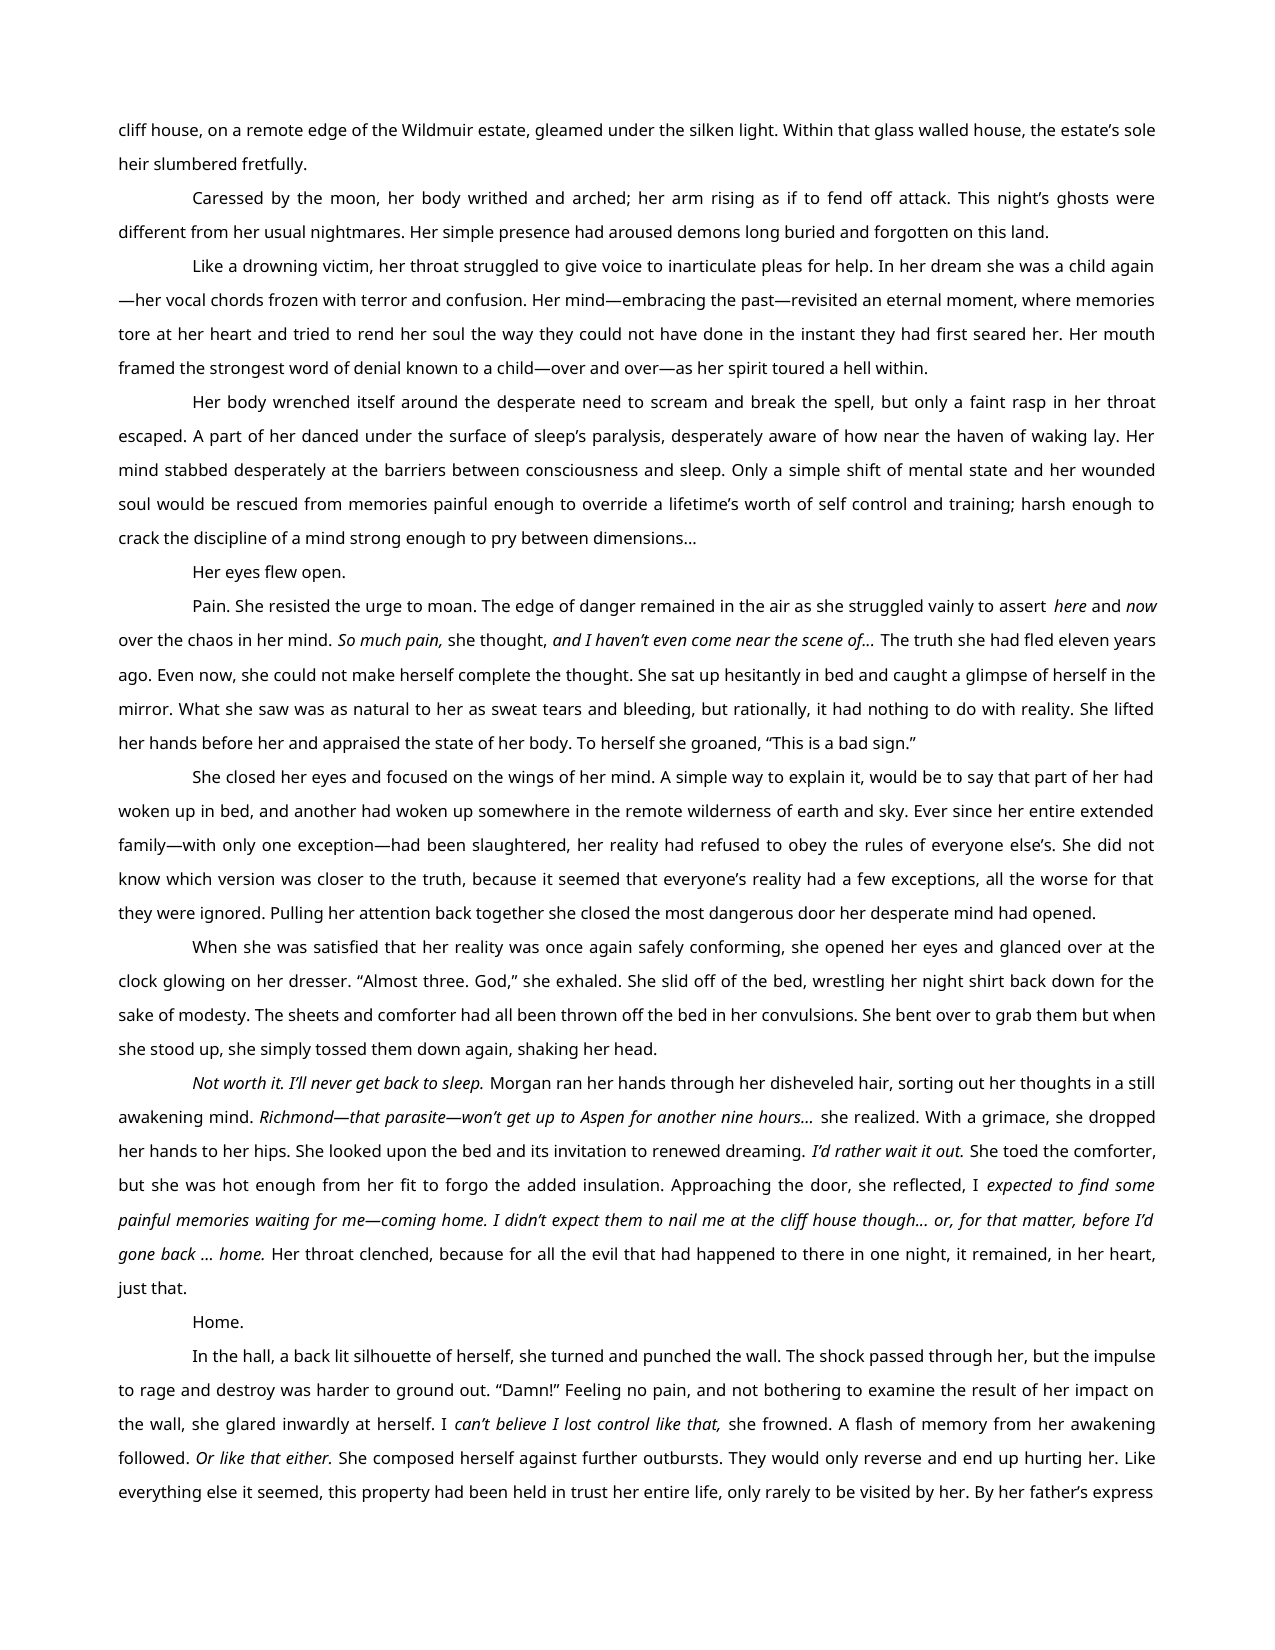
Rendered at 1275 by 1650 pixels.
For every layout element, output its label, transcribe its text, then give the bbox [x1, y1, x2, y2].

text She closed her eyes and focused on the wings of her mind. A simple way to explain it, would be to say that part of her had woken up in bed, and another had woken up somewhere in the remote wilderness of earth and sky. Ever since her entire extended family—with only one exception—had been slaughtered, her reality had refused to obey the rules of everyone else’s. She did not know which version was closer to the truth, because it seemed that everyone’s reality had a few exceptions, all the worse for that they were ignored. Pulling her attention back together she closed the most dangerous door her desperate mind had opened. [118, 765, 1157, 924]
text Home. [118, 1310, 1157, 1333]
text Caressed by the moon, her body writhed and arched; her arm rising as if to fend off attack. This night’s ghosts were different from her usual nightmares. Her simple presence had aroused demons long buried and forgotten on this land. [118, 186, 1157, 243]
text Not worth it. I’ll never get back to sleep. Morgan ran her hands through her disheveled hair, sorting out her thoughts in a still awakening mind. Richmond—that parasite—won’t get up to Aspen for another nine hours... she realized. With a grimace, she dropped her hands to her hips. She looked upon the bed and its invitation to renewed dreaming. I’d rather wait it out. She toed the comforter, but she was hot enough from her fit to forgo the added insulation. Approaching the door, she reflected, I expected to find some painful memories waiting for me—coming home. I didn’t expect them to nail me at the cliff house though... or, for that matter, before I’d gone back ... home. Her throat clenched, because for all the evil that had happened to there in one night, it remained, in her heart, just that. [118, 1072, 1157, 1299]
text Pain. She resisted the urge to moan. The edge of danger remained in the air as she struggled vainly to assert here and now over the chaos in her mind. So much pain, she thought, and I haven’t even come near the scene of... The truth she had fled eleven years ago. Even now, she could not make herself complete the thought. She sat up hesitantly in bed and caught a glimpse of herself in the mirror. What she saw was as natural to her as sweat tears and bleeding, but rationally, it had nothing to do with reality. She lifted her hands before her and appraised the state of her body. To herself she groaned, “This is a bad sign.” [118, 595, 1157, 754]
text When she was satisfied that her reality was once again safely conforming, she opened her eyes and glanced over at the clock glowing on her dresser. “Almost three. God,” she exhaled. She slid off of the bed, wrestling her night shirt back down for the sake of modesty. The sheets and comforter had all been thrown off the bed in her convulsions. She bent over to grab them but when she stood up, she simply tossed them down again, shaking her head. [118, 936, 1157, 1061]
text In the hall, a back lit silhouette of herself, she turned and punched the wall. The shock passed through her, but the impulse to rage and destroy was harder to ground out. “Damn!” Feeling no pain, and not bothering to examine the result of her impact on the wall, she glared inwardly at herself. I can’t believe I lost control like that, she frowned. A flash of memory from her awakening followed. Or like that either. She composed herself against further outbursts. They would only reverse and end up hurting her. Like everything else it seemed, this property had been held in trust her entire life, only rarely to be visited by her. By her father’s express [118, 1344, 1157, 1503]
text Her eyes flew open. [118, 561, 1157, 584]
text Like a drowning victim, her throat struggled to give voice to inarticulate pleas for help. In her dream she was a child again—her vocal chords frozen with terror and confusion. Her mind—embracing the past—revisited an eternal moment, where memories tore at her heart and tried to rend her soul the way they could not have done in the instant they had first seared her. Her mouth framed the strongest word of denial known to a child—over and over—as her spirit toured a hell within. [118, 254, 1157, 379]
text Her body wrenched itself around the desperate need to scream and break the spell, but only a faint rasp in her throat escaped. A part of her danced under the surface of sleep’s paralysis, desperately aware of how near the haven of waking lay. Her mind stabbed desperately at the barriers between consciousness and sleep. Only a simple shift of mental state and her wounded soul would be rescued from memories painful enough to override a lifetime’s worth of self control and training; harsh enough to crack the discipline of a mind strong enough to pry between dimensions... [118, 391, 1157, 549]
text cliff house, on a remote edge of the Wildmuir estate, gleamed under the silken light. Within that glass walled house, the estate’s sole heir slumbered fretfully. [118, 118, 1157, 175]
